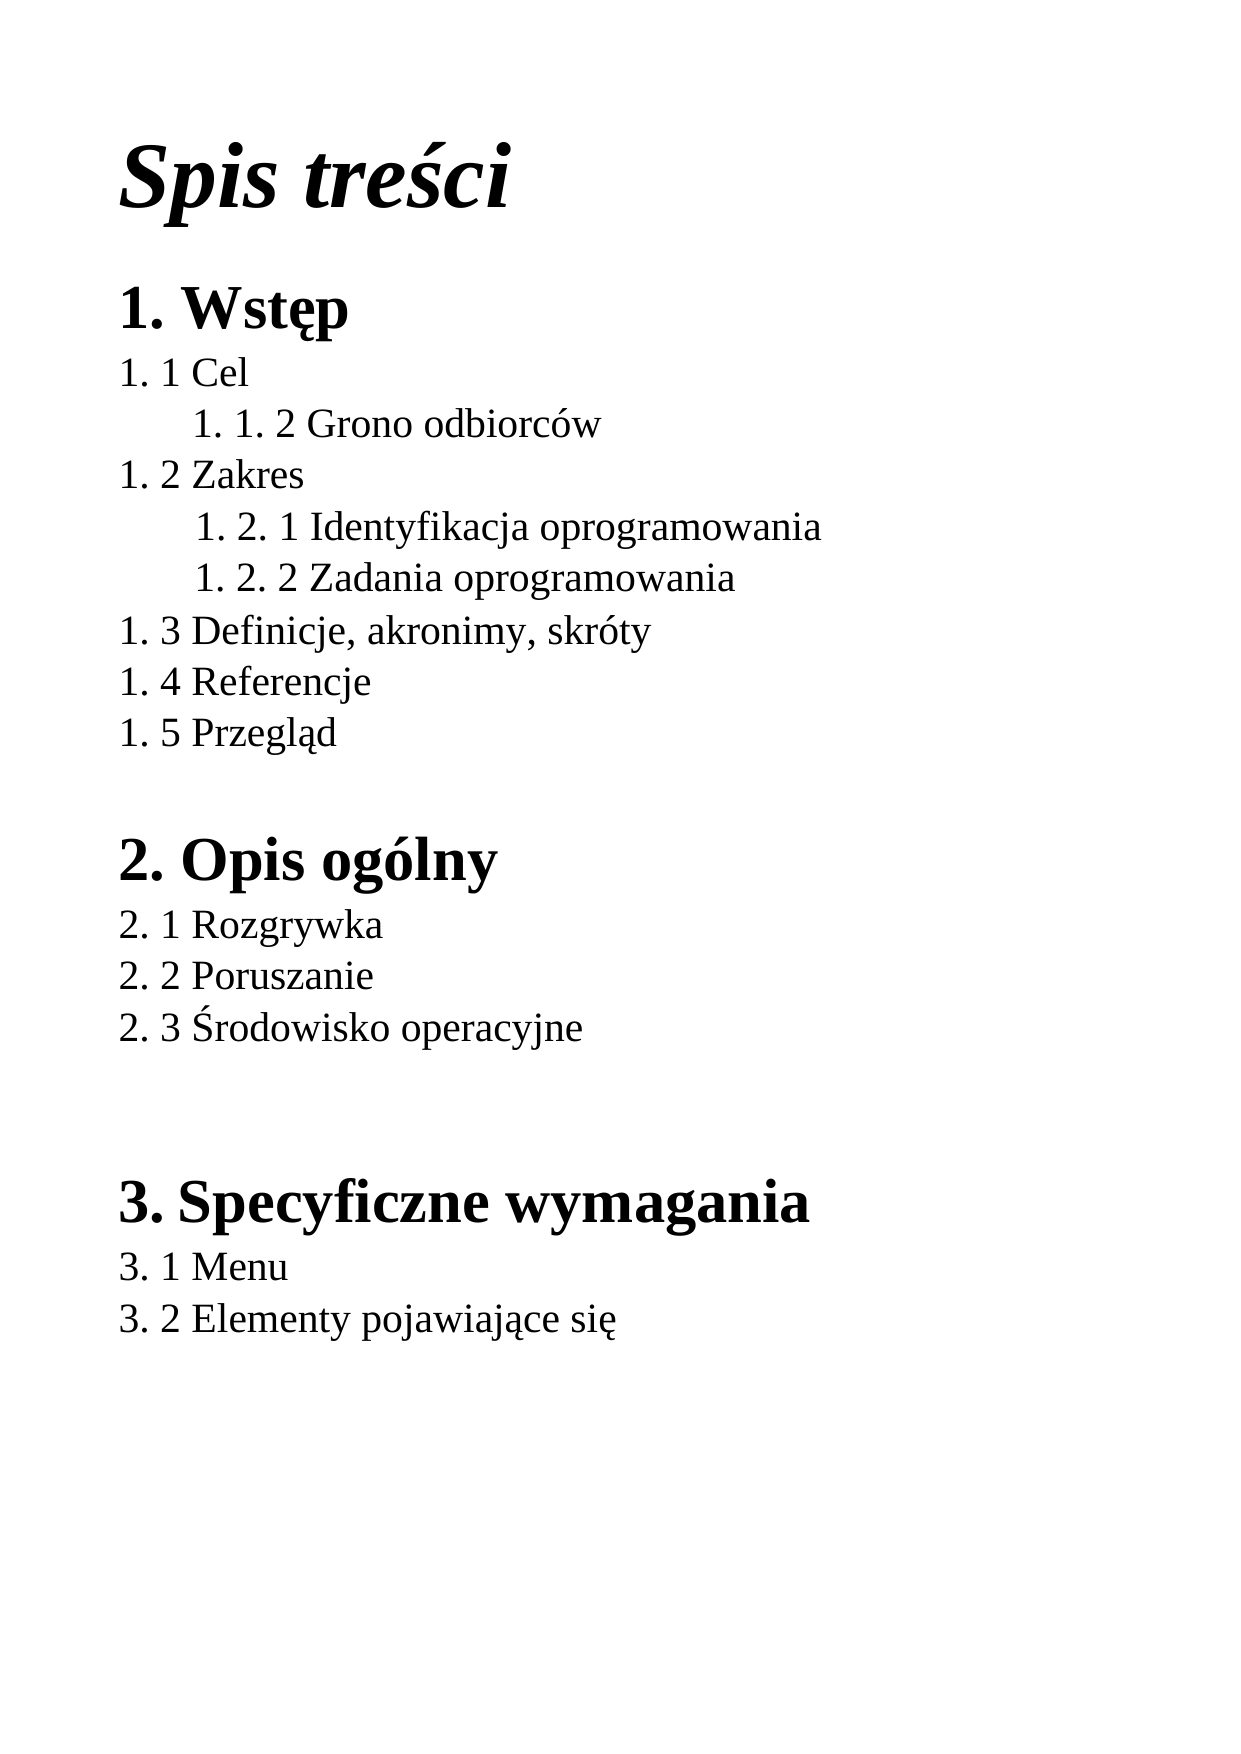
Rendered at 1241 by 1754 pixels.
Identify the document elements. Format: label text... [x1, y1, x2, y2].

text 2. 3 Środowisko operacyjne [118, 1002, 1127, 1050]
text 2. 1 Rozgrywka [118, 899, 1127, 947]
text 1. 1. 2 Grono odbiorców [192, 398, 1127, 446]
text 2. 2 Poruszanie [118, 951, 1127, 999]
text 1. 3 Definicje, akronimy, skróty [118, 605, 1127, 653]
text 1. 2 Zakres [118, 450, 1127, 498]
text 1. 4 Referencje [118, 656, 1127, 704]
subtitle 3. Specyficzne wymagania [118, 1164, 1127, 1236]
text 1. 2. 2 Zadania oprogramowania [164, 552, 766, 600]
text 1. 2. 1 Identyfikacja oprogramowania [118, 501, 822, 549]
text 3. 1 Menu [118, 1242, 1127, 1290]
subtitle 1. Wstęp [118, 270, 1127, 342]
subtitle Spis treści [118, 120, 1127, 228]
text 1. 5 Przegląd [118, 708, 1127, 756]
text 1. 1 Cel [118, 347, 1127, 395]
subtitle 2. Opis ogólny [118, 822, 1127, 894]
text 3. 2 Elementy pojawiające się [118, 1293, 1127, 1341]
